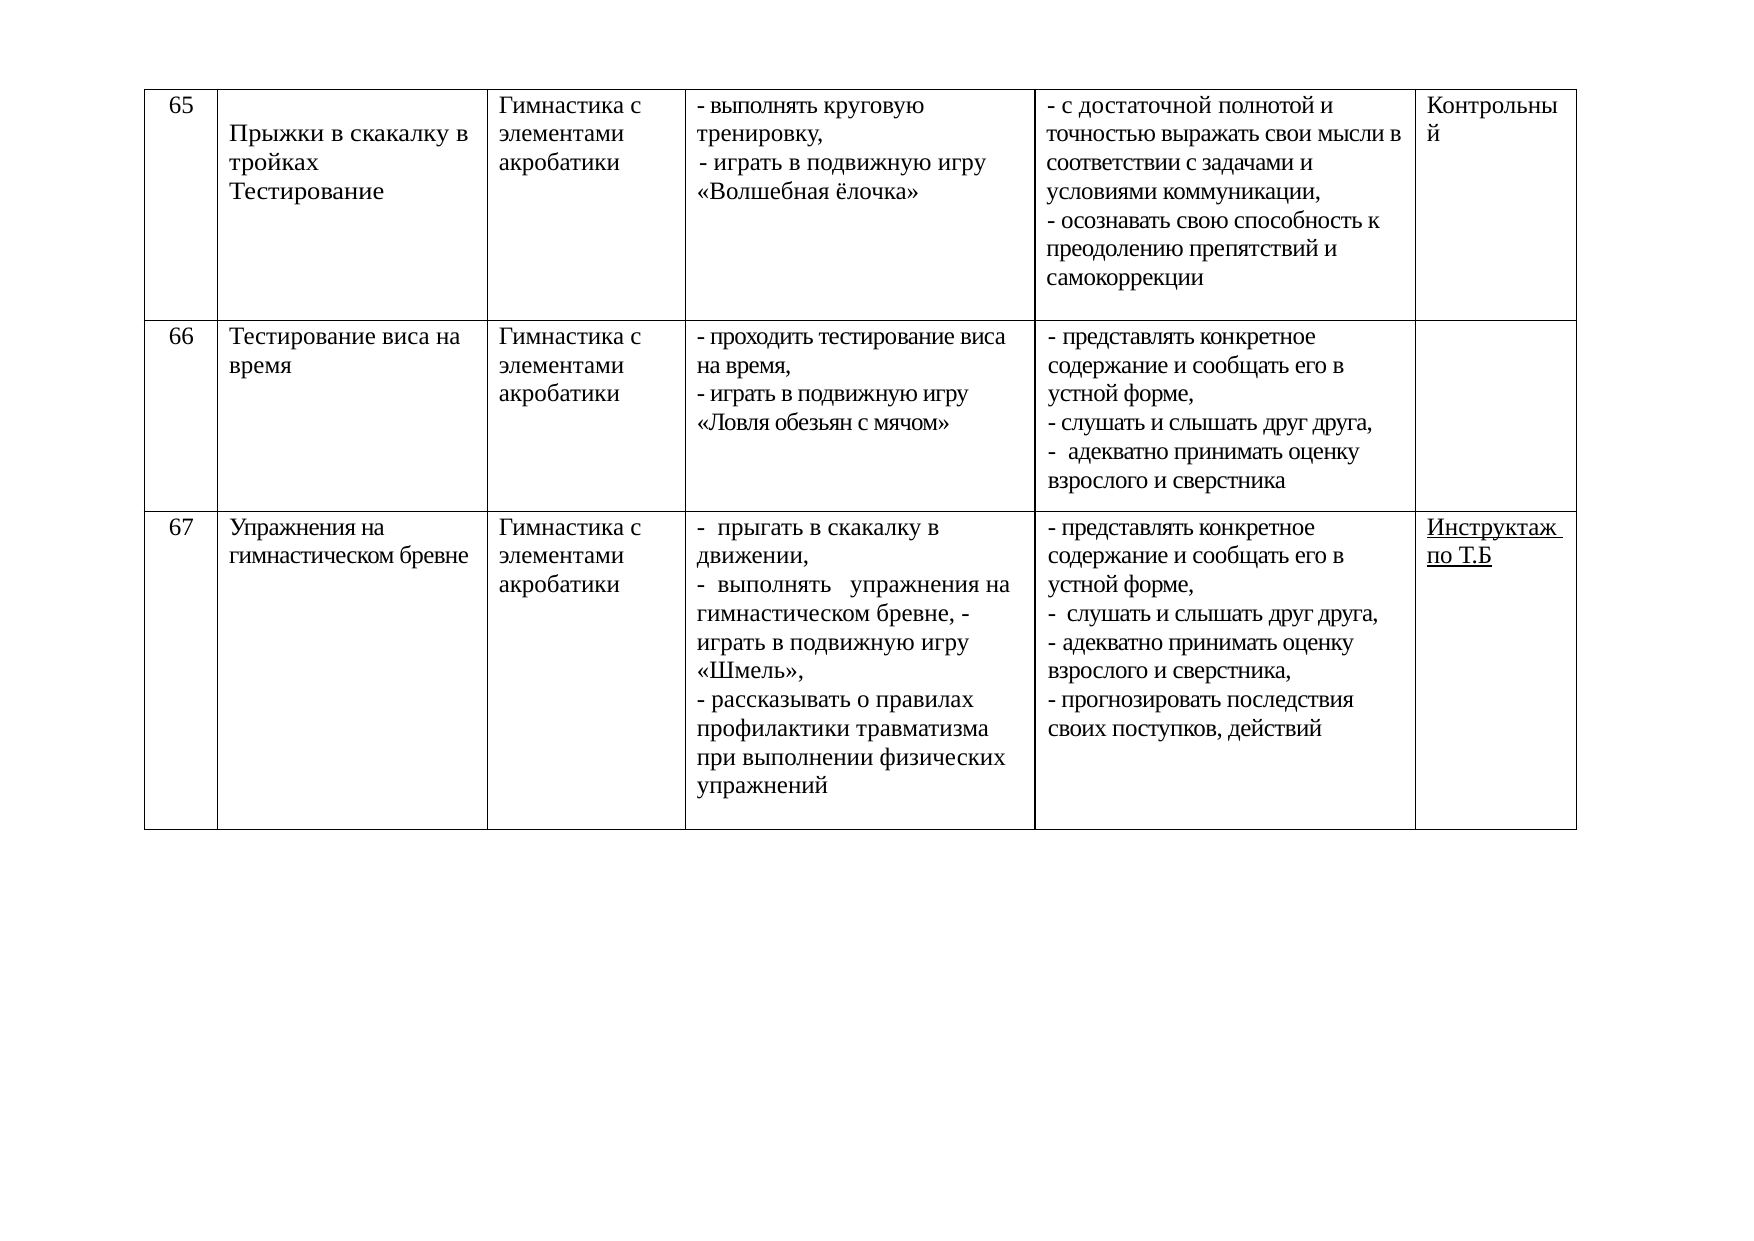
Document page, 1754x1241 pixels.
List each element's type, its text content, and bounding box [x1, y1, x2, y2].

table_cell - проходить тестирование виса на время, - играть в подвижную игру «Ловля обезьян с мячом» [686, 321, 1034, 511]
table_cell [1577, 320, 1739, 511]
table_cell - представлять конкретное содержание и сообщать его в устной форме, - слушать и слышать друг друга, - адекватно принимать оценку взрослого и сверстника, - прогнозировать последствия своих поступков, действий [1036, 512, 1415, 829]
table_cell [1577, 800, 1739, 829]
table_cell 65 [145, 90, 217, 320]
table_cell Прыжки в скакалку в тройках Тестирование [218, 90, 487, 320]
table_cell Упражнения на гимнастическом бревне [218, 512, 487, 829]
table_cell - с достаточной полнотой и точностью выражать свои мысли в соответствии с задачами и условиями коммуникации, - осознавать свою способность к преодолению препятствий и самокоррекции [1036, 90, 1415, 320]
table_cell - выполнять круговую тренировку, - играть в подвижную игру «Волшебная ёлочка» [686, 90, 1034, 320]
table_cell Контрольный [1416, 90, 1576, 320]
table_cell [1416, 321, 1576, 511]
table_cell 66 [145, 321, 217, 511]
table_cell [1577, 89, 1739, 320]
table_cell Гимнастика с элементами акробатики [488, 90, 685, 320]
table_cell Инструктаж по Т.Б [1416, 512, 1576, 799]
table_cell [1577, 511, 1739, 799]
table_cell - прыгать в скакалку в движении, - выполнять упражнения на гимнастическом бревне, - играть в подвижную игру «Шмель», - рассказывать о правилах профилактики травматизма при выполнении физических упражнений [686, 512, 1034, 829]
table_cell - представлять конкретное содержание и сообщать его в устной форме, - слушать и слышать друг друга, - адекватно принимать оценку взрослого и сверстника [1036, 321, 1415, 511]
table_cell Гимнастика с элементами акробатики [488, 321, 685, 511]
table_cell Гимнастика с элементами акробатики [488, 512, 685, 829]
table_cell [1416, 800, 1576, 829]
table_cell Тестирование виса на время [218, 321, 487, 511]
table_cell 67 [145, 512, 217, 829]
